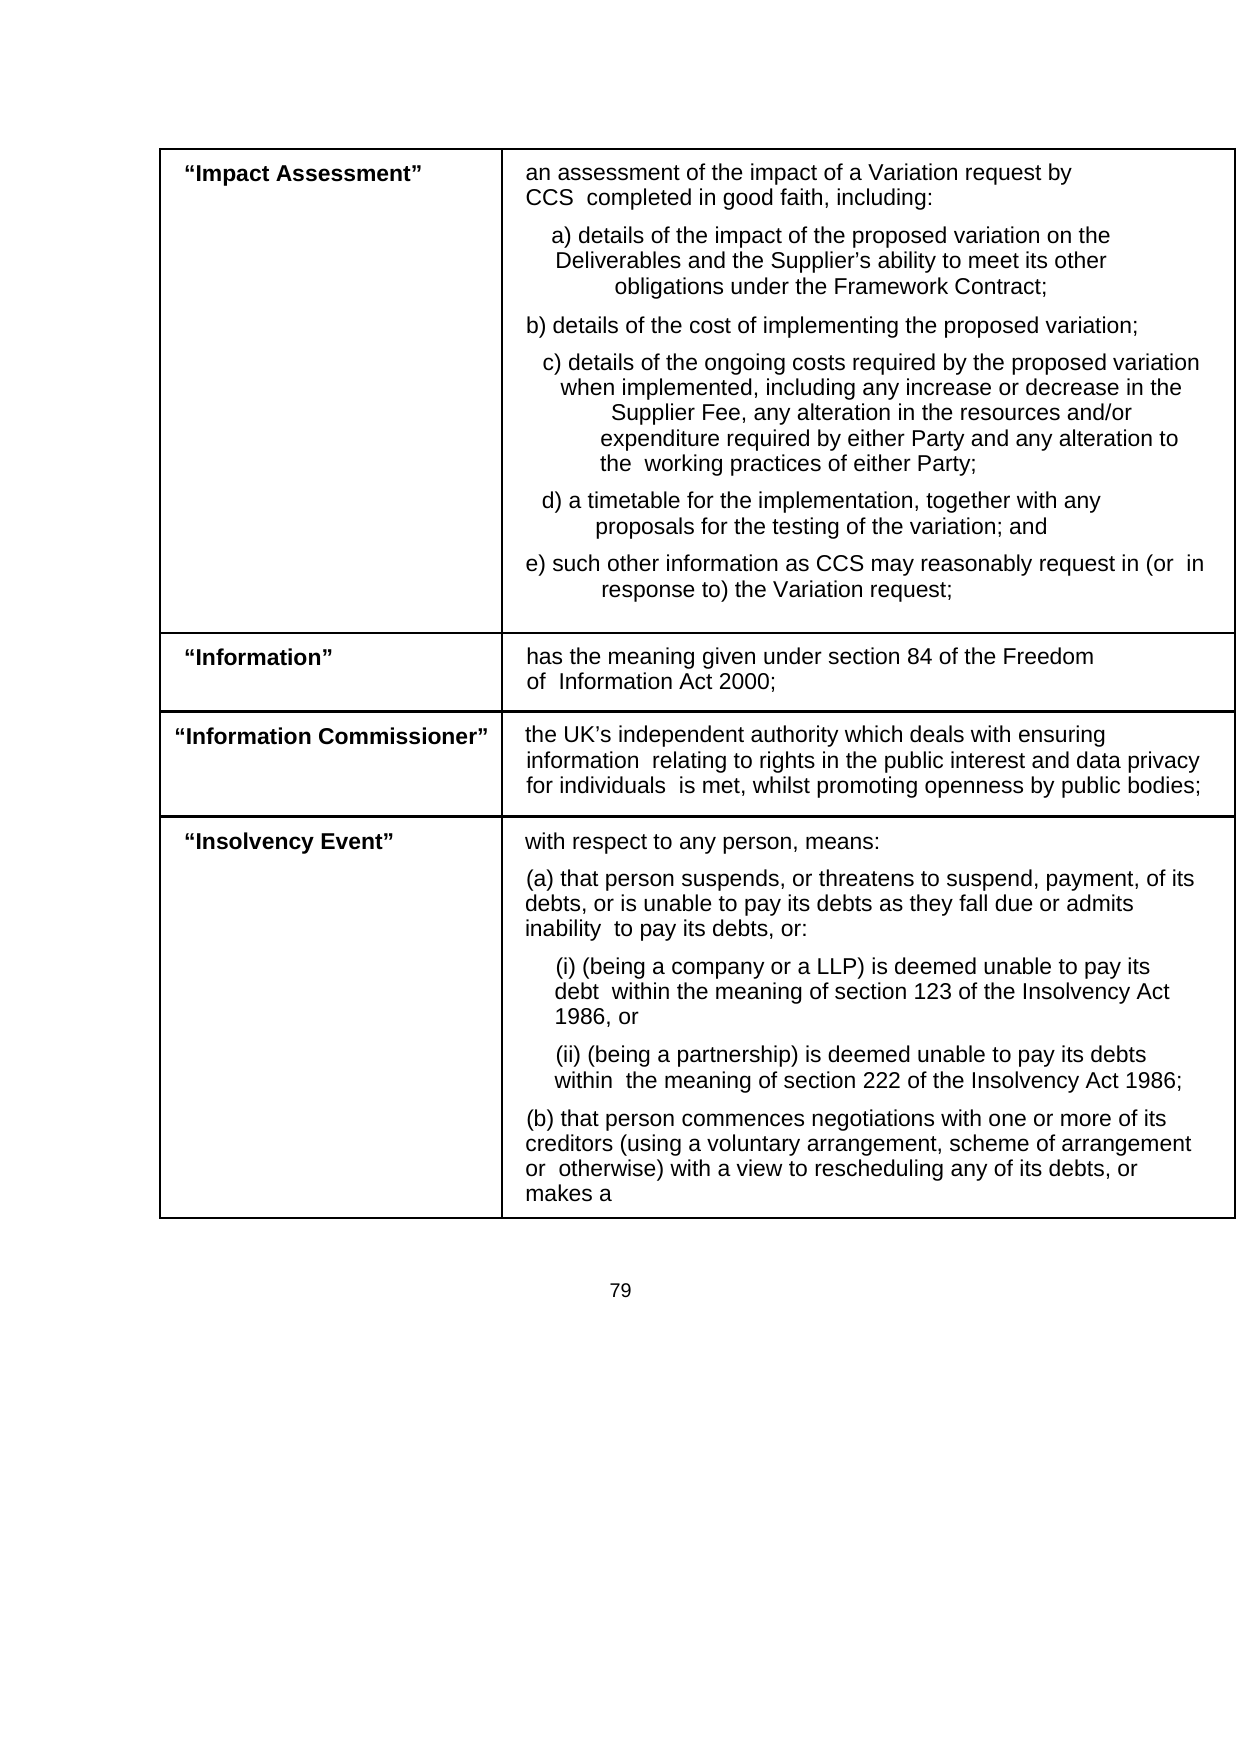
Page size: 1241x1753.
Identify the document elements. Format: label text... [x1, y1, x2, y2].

table_cell an assessment of the impact of a Variation request by CCS completed in good faith, including: a) details of the impact of the proposed variation on the Deliverables and the Supplier’s ability to meet its other obligations under the Framework Contract; b) details of the cost of implementing the proposed variation; c) details of the ongoing costs required by the proposed variation when implemented, including any increase or decrease in the Supplier Fee, any alteration in the resources and/or expenditure required by either Party and any alteration to the working practices of either Party; d) a timetable for the implementation, together with any proposals for the testing of the variation; and e) such other information as CCS may reasonably request in (or in response to) the Variation request; [503, 150, 1234, 632]
table_cell has the meaning given under section 84 of the Freedom of Information Act 2000; [503, 634, 1234, 710]
table_cell “Insolvency Event” [161, 818, 501, 1217]
table_cell the UK’s independent authority which deals with ensuring information relating to rights in the public interest and data privacy for individuals is met, whilst promoting openness by public bodies; [503, 713, 1234, 815]
text 79 [609, 1279, 1224, 1302]
table_cell “Information” [161, 634, 501, 710]
table_cell with respect to any person, means: (a) that person suspends, or threatens to suspend, payment, of its debts, or is unable to pay its debts as they fall due or admits inability to pay its debts, or: (i) (being a company or a LLP) is deemed unable to pay its debt within the meaning of section 123 of the Insolvency Act 1986, or (ii) (being a partnership) is deemed unable to pay its debts within the meaning of section 222 of the Insolvency Act 1986; (b) that person commences negotiations with one or more of its creditors (using a voluntary arrangement, scheme of arrangement or otherwise) with a view to rescheduling any of its debts, or makes a [503, 818, 1234, 1217]
table_cell “Information Commissioner” [161, 713, 501, 815]
table_cell “Impact Assessment” [161, 150, 501, 632]
